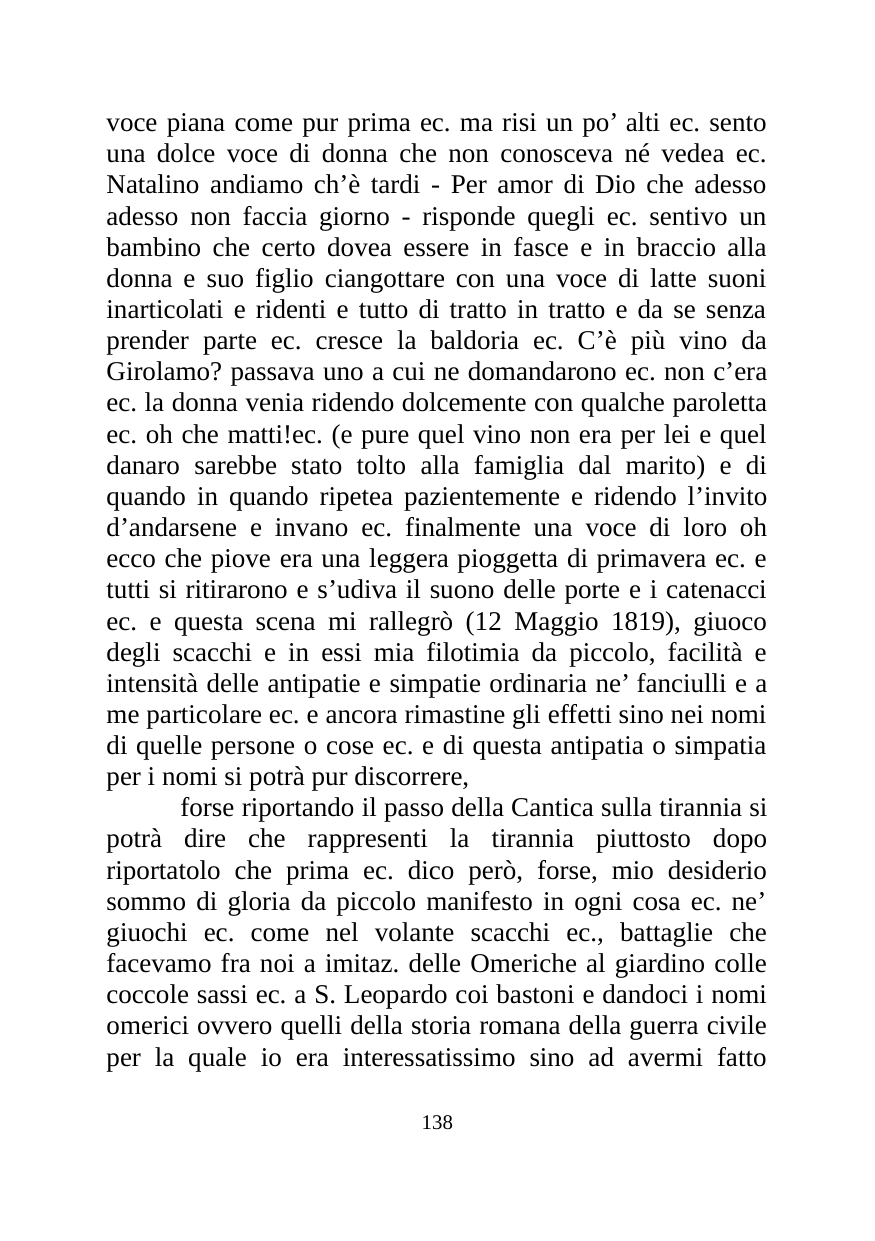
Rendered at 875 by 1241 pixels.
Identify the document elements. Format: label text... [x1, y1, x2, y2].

text voce piana come pur prima ec. ma risi un po’ alti ec. sento una dolce voce di donna che non conosceva né vedea ec. Natalino andiamo ch’è tardi - Per amor di Dio che adesso adesso non faccia giorno - risponde quegli ec. sentivo un bambino che certo dovea essere in fasce e in braccio alla donna e suo figlio ciangottare con una voce di latte suoni inarticolati e ridenti e tutto di tratto in tratto e da se senza prender parte ec. cresce la baldoria ec. C’è più vino da Girolamo? passava uno a cui ne domandarono ec. non c’era ec. la donna venia ridendo dolcemente con qualche paroletta ec. oh che matti!ec. (e pure quel vino non era per lei e quel danaro sarebbe stato tolto alla famiglia dal marito) e di quando in quando ripetea pazientemente e ridendo l’invito d’andarsene e invano ec. finalmente una voce di loro oh ecco che piove era una leggera pioggetta di primavera ec. e tutti si ritirarono e s’udiva il suono delle porte e i catenacci ec. e questa scena mi rallegrò (12 Maggio 1819), giuoco degli scacchi e in essi mia filotimia da piccolo, facilità e intensità delle antipatie e simpatie ordinaria ne’ fanciulli e a me particolare ec. e ancora rimastine gli effetti sino nei nomi di quelle persone o cose ec. e di questa antipatia o simpatia per i nomi si potrà pur discorrere, [106, 106, 768, 791]
text forse riportando il passo della Cantica sulla tirannia si potrà dire che rappresenti la tirannia piuttosto dopo riportatolo che prima ec. dico però, forse, mio desiderio sommo di gloria da piccolo manifesto in ogni cosa ec. ne’ giuochi ec. come nel volante scacchi ec., battaglie che facevamo fra noi a imitaz. delle Omeriche al giardino colle coccole sassi ec. a S. Leopardo coi bastoni e dandoci i nomi omerici ovvero quelli della storia romana della guerra civile per la quale io era interessatissimo sino ad avermi fatto [106, 791, 768, 1072]
